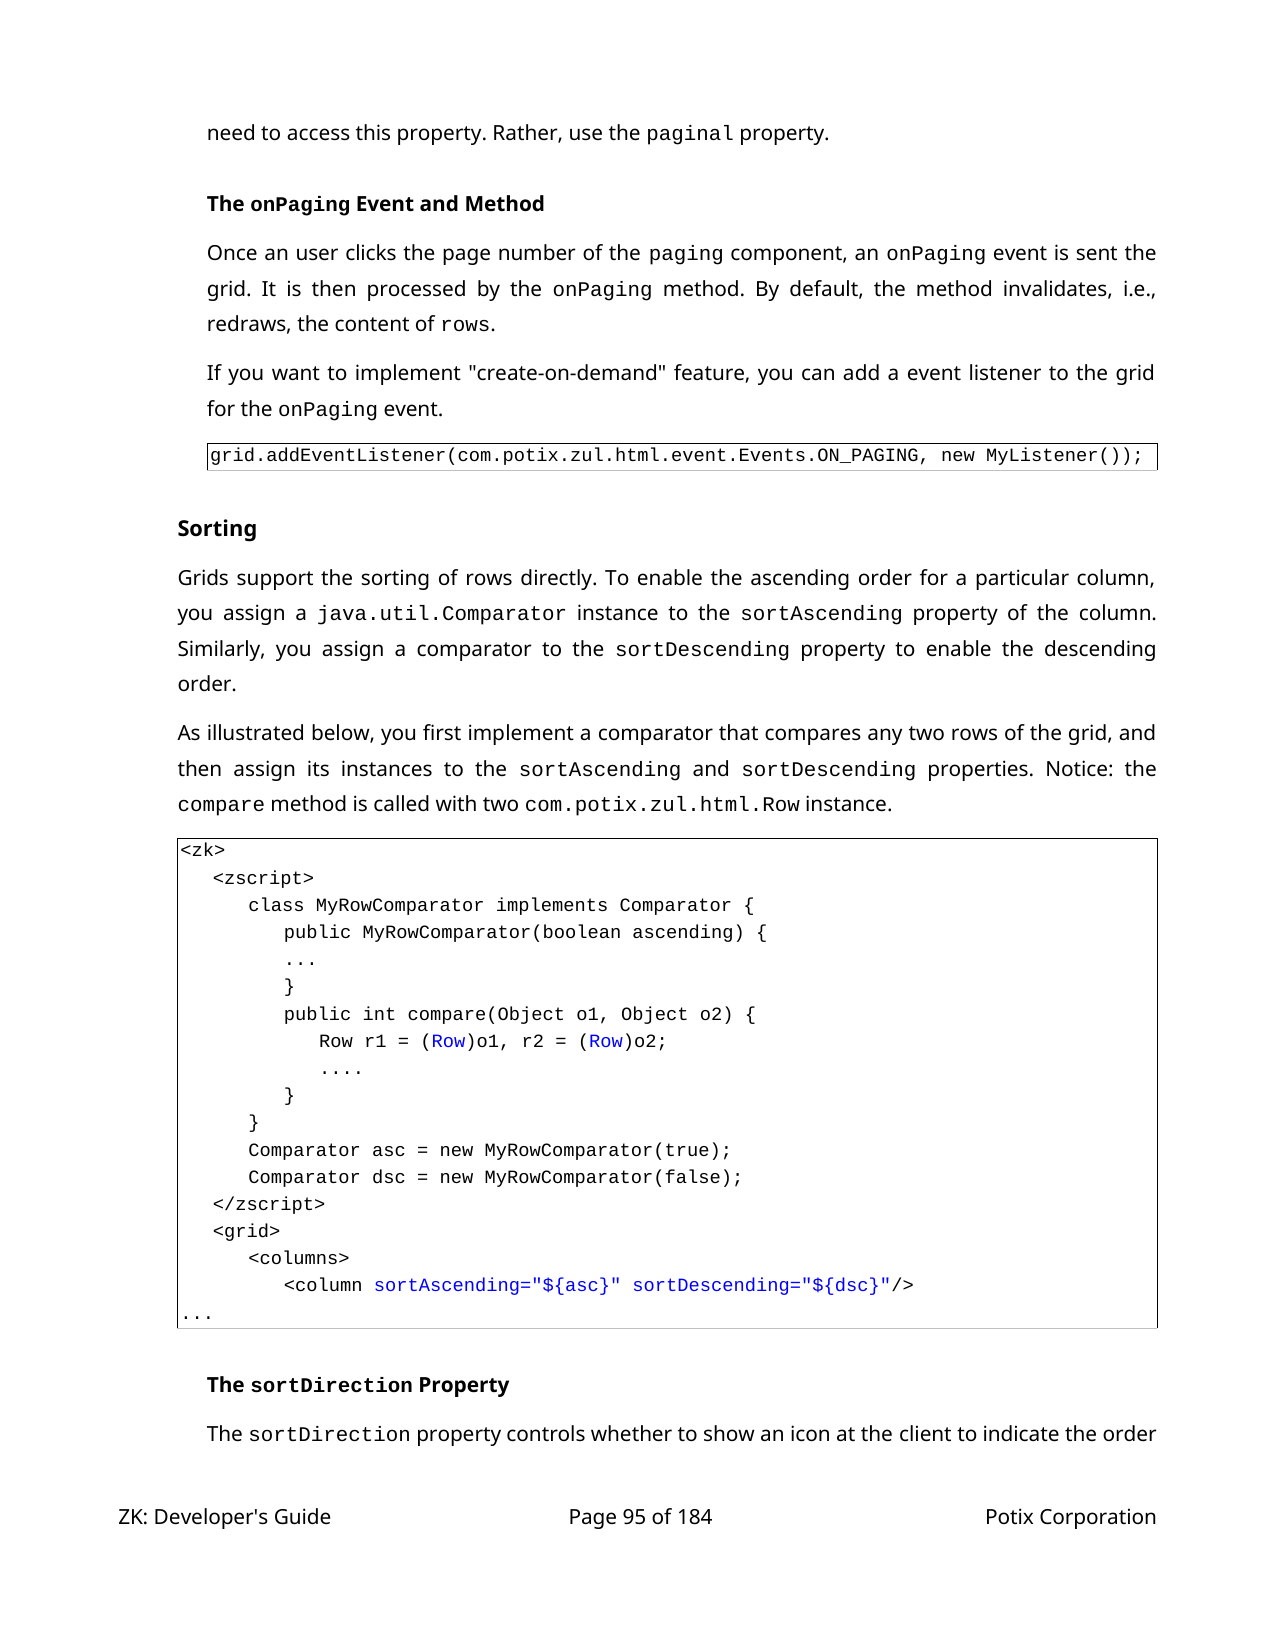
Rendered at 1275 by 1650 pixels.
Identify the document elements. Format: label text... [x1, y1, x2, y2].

text need to access this property. Rather, use the paginal property. [207, 118, 1157, 147]
text Row r1 = (Row)o1, r2 = (Row)o2; [178, 1029, 1157, 1053]
text The sortDirection property controls whether to show an icon at the client to indicate the order [207, 1419, 1157, 1448]
text grid.addEventListener(com.potix.zul.html.event.Events.ON_PAGING, new MyListener()); [208, 444, 1157, 470]
text } [178, 1083, 1157, 1107]
text <grid> [178, 1219, 1157, 1243]
text ... [178, 1301, 1157, 1328]
text <zscript> [178, 866, 1157, 890]
text </zscript> [178, 1192, 1157, 1216]
text .... [178, 1056, 1157, 1080]
text Grids support the sorting of rows directly. To enable the ascending order for a particular column, you assign a java.util.Comparator instance to the sortAscending property of the column. Similarly, you assign a comparator to the sortDescending property to enable the descending order. [177, 563, 1157, 698]
text Comparator asc = new MyRowComparator(true); [178, 1137, 1157, 1162]
text ... [178, 947, 1157, 971]
text As illustrated below, you first implement a comparator that compares any two rows of the grid, and then assign its instances to the sortAscending and sortDescending properties. Notice: the compare method is called with two com.potix.zul.html.Row instance. [177, 718, 1157, 818]
subtitle The onPaging Event and Method [207, 189, 1157, 218]
text Once an user clicks the page number of the paging component, an onPaging event is sent the grid. It is then processed by the onPaging method. By default, the method invalidates, i.e., redraws, the content of rows. [207, 238, 1157, 338]
subtitle The sortDirection Property [207, 1370, 1157, 1399]
text public MyRowComparator(boolean ascending) { [178, 920, 1157, 944]
text } [178, 1110, 1157, 1134]
text If you want to implement "create-on-demand" feature, you can add a event listener to the grid for the onPaging event. [207, 358, 1157, 422]
text } [178, 974, 1157, 998]
text class MyRowComparator implements Comparator { [178, 893, 1157, 917]
text Comparator dsc = new MyRowComparator(false); [178, 1164, 1157, 1189]
text <column sortAscending="${asc}" sortDescending="${dsc}"/> [178, 1273, 1157, 1298]
text public int compare(Object o1, Object o2) { [178, 1001, 1157, 1026]
subtitle Sorting [177, 513, 1157, 543]
text <zk> [178, 839, 1157, 863]
text <columns> [178, 1246, 1157, 1270]
